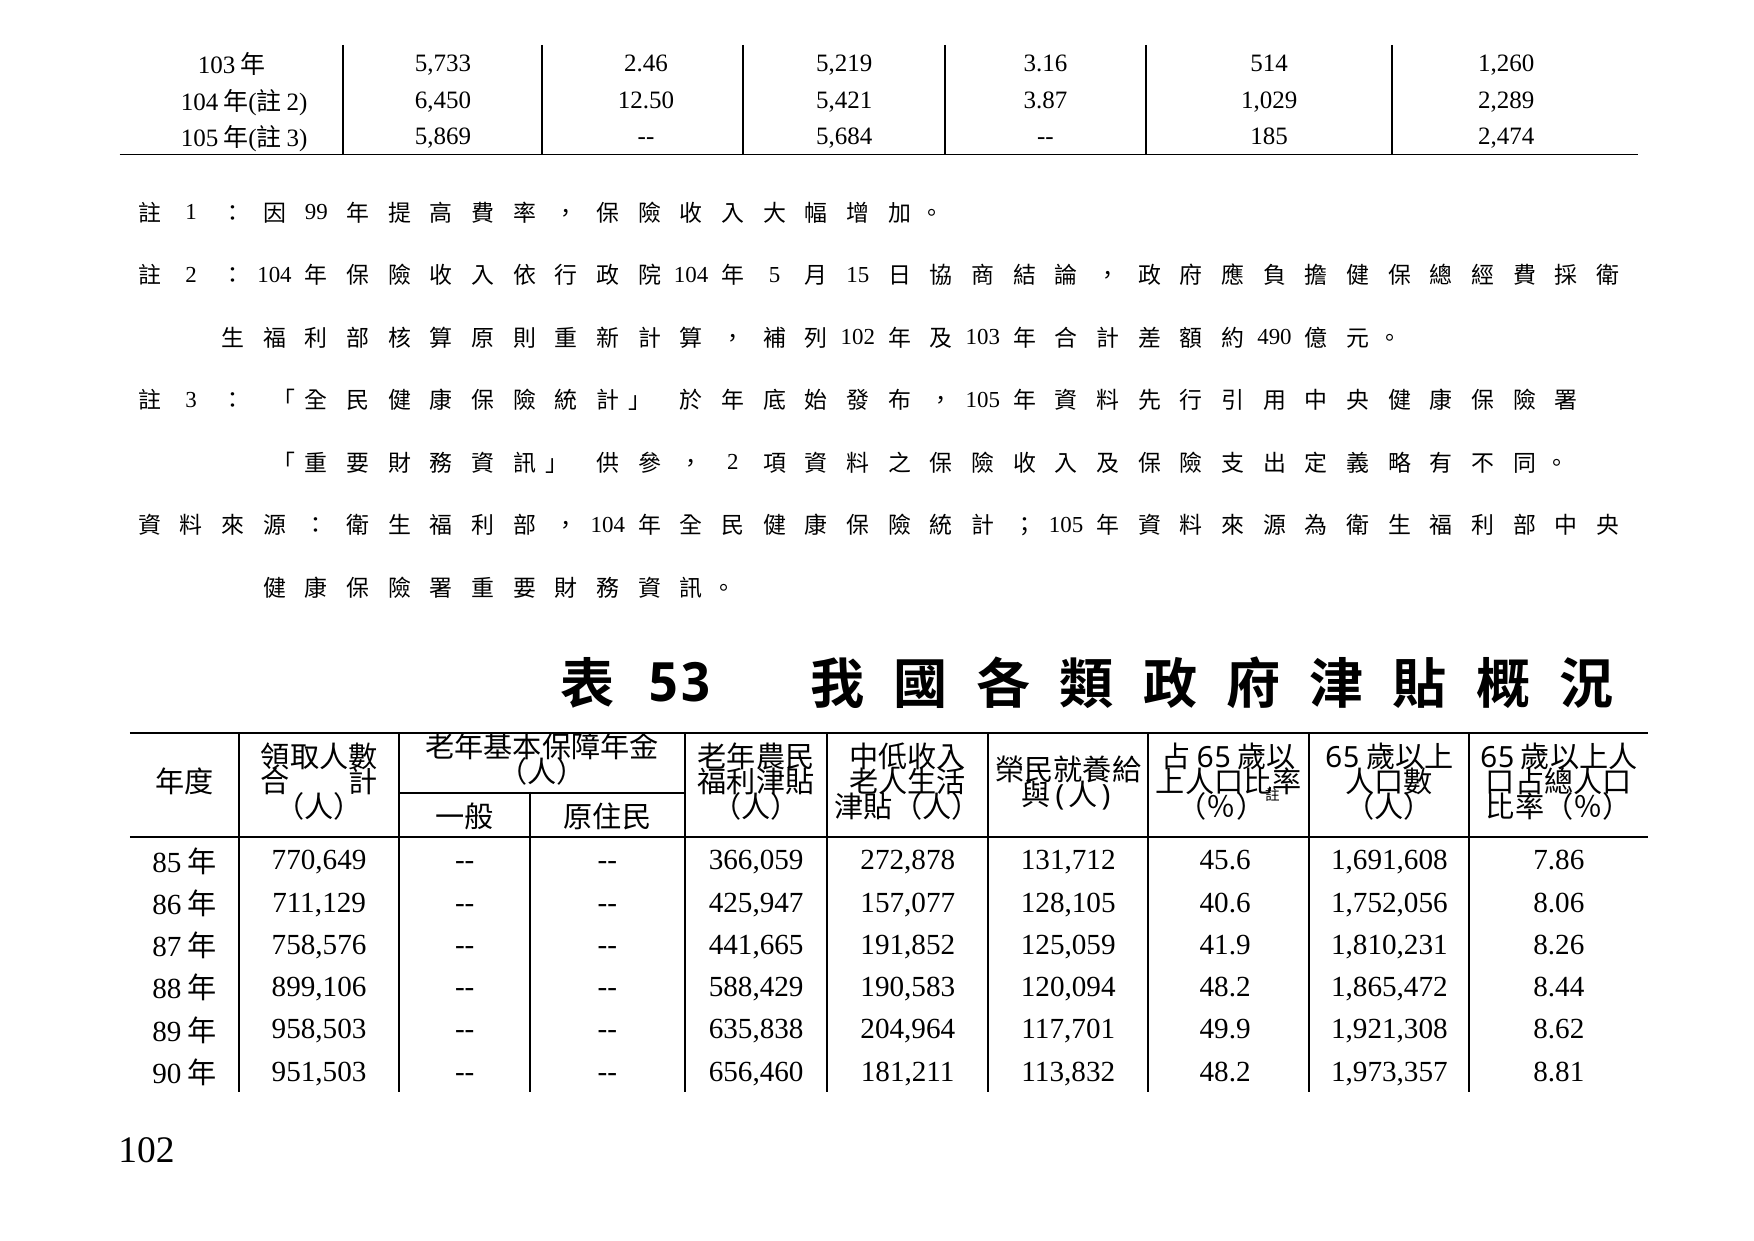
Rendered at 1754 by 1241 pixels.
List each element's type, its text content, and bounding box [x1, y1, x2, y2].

table_cell 191,852 [828, 923, 987, 965]
table_header 占65歲以上人口比率（％）註 [1149, 734, 1308, 836]
table_cell -- [400, 1007, 529, 1049]
table_cell -- [531, 880, 684, 923]
table_cell 181,211 [828, 1050, 987, 1092]
table_cell 103年 [120, 45, 342, 81]
table_cell 49.9 [1149, 1007, 1308, 1049]
table_cell 2.46 [543, 45, 742, 81]
table_cell -- [400, 880, 529, 923]
table_cell 711,129 [240, 880, 398, 923]
table_cell 8.44 [1470, 965, 1648, 1007]
table_cell 90年 [130, 1050, 238, 1092]
table_cell 2,474 [1393, 117, 1637, 153]
table_cell 85年 [130, 838, 238, 880]
table_cell -- [400, 965, 529, 1007]
table_cell 635,838 [686, 1007, 826, 1049]
table_cell 1,691,608 [1310, 838, 1468, 880]
table_cell 185 [1147, 117, 1391, 153]
table_cell 1,921,308 [1310, 1007, 1468, 1049]
table_cell -- [531, 965, 684, 1007]
table_header 年度 [130, 734, 238, 836]
table_header 中低收入 老人生活 津貼（人） [828, 734, 987, 836]
table_header 領取人數 合 計 （人） [240, 734, 398, 836]
table_cell 86年 [130, 880, 238, 923]
table_cell 5,219 [744, 45, 944, 81]
table_header 65歲以上人口占總人口比率（％） [1470, 734, 1648, 836]
table_cell -- [400, 1050, 529, 1092]
table_header 65歲以上人口數 （人） [1310, 734, 1468, 836]
table_cell 12.50 [543, 81, 742, 117]
table_cell 8.06 [1470, 880, 1648, 923]
table_cell 128,105 [989, 880, 1147, 923]
table_cell 113,832 [989, 1050, 1147, 1092]
table_cell 157,077 [828, 880, 987, 923]
table_cell -- [531, 923, 684, 965]
table_cell -- [531, 1007, 684, 1049]
table_cell 8.26 [1470, 923, 1648, 965]
table_cell 89年 [130, 1007, 238, 1049]
table_cell -- [946, 117, 1145, 153]
table_cell 5,684 [744, 117, 944, 153]
table_cell 1,973,357 [1310, 1050, 1468, 1092]
table_cell 87年 [130, 923, 238, 965]
table_cell 105年(註3) [120, 117, 342, 153]
table_cell 117,701 [989, 1007, 1147, 1049]
table_cell 125,059 [989, 923, 1147, 965]
table_cell 8.81 [1470, 1050, 1648, 1092]
table_cell 131,712 [989, 838, 1147, 880]
subtitle 表53 我國各類政府津貼概況 [128, 607, 1628, 732]
table_cell 3.87 [946, 81, 1145, 117]
table_cell 5,421 [744, 81, 944, 117]
table_cell 104年(註2) [120, 81, 342, 117]
table_cell 48.2 [1149, 1050, 1308, 1092]
text 註3：「全民健康保險統計」於年底始發布，105年資料先行引用中央健康保險署「重要財務資訊」供參，2項資料之保險收入及保險支出定義略有不同。 [128, 357, 1628, 482]
table_cell -- [400, 838, 529, 880]
table_cell 1,029 [1147, 81, 1391, 117]
table_cell 7.86 [1470, 838, 1648, 880]
table_cell 770,649 [240, 838, 398, 880]
table_cell 514 [1147, 45, 1391, 81]
table_cell 45.6 [1149, 838, 1308, 880]
table_cell -- [543, 117, 742, 153]
table_cell 656,460 [686, 1050, 826, 1092]
table_cell 5,733 [344, 45, 541, 81]
table_cell -- [400, 923, 529, 965]
table_cell 一般 [400, 794, 529, 836]
table_cell 1,810,231 [1310, 923, 1468, 965]
table_cell 951,503 [240, 1050, 398, 1092]
table_cell 40.6 [1149, 880, 1308, 923]
table_cell 48.2 [1149, 965, 1308, 1007]
table_cell 425,947 [686, 880, 826, 923]
table_header 老年農民 福利津貼 （人） [686, 734, 826, 836]
table_cell 588,429 [686, 965, 826, 1007]
text 註2：104年保險收入依行政院104年5月15日協商結論，政府應負擔健保總經費採衛生福利部核算原則重新計算，補列102年及103年合計差額約490億元。 [128, 232, 1628, 357]
table_cell 1,865,472 [1310, 965, 1468, 1007]
table_cell 366,059 [686, 838, 826, 880]
table_cell 41.9 [1149, 923, 1308, 965]
table_cell 5,869 [344, 117, 541, 153]
table_cell 899,106 [240, 965, 398, 1007]
table_cell -- [531, 838, 684, 880]
text 註1：因99年提高費率，保險收入大幅增加。 [128, 170, 1628, 232]
table_header 老年基本保障年金 （人） [400, 734, 684, 792]
table_cell 2,289 [1393, 81, 1637, 117]
table_cell 120,094 [989, 965, 1147, 1007]
table_cell 88年 [130, 965, 238, 1007]
table_cell 3.16 [946, 45, 1145, 81]
table_cell 1,752,056 [1310, 880, 1468, 923]
table_cell 1,260 [1393, 45, 1637, 81]
text 資料來源：衛生福利部，104年全民健康保險統計；105年資料來源為衛生福利部中央健康保險署重要財務資訊。 [128, 482, 1628, 607]
table_cell 8.62 [1470, 1007, 1648, 1049]
table_cell 原住民 [531, 794, 684, 836]
table_cell 190,583 [828, 965, 987, 1007]
table_cell 6,450 [344, 81, 541, 117]
table_cell 204,964 [828, 1007, 987, 1049]
table_cell 272,878 [828, 838, 987, 880]
table_cell 441,665 [686, 923, 826, 965]
table_cell -- [531, 1050, 684, 1092]
table_header 榮民就養給與(人) [989, 734, 1147, 836]
table_cell 758,576 [240, 923, 398, 965]
table_cell 958,503 [240, 1007, 398, 1049]
